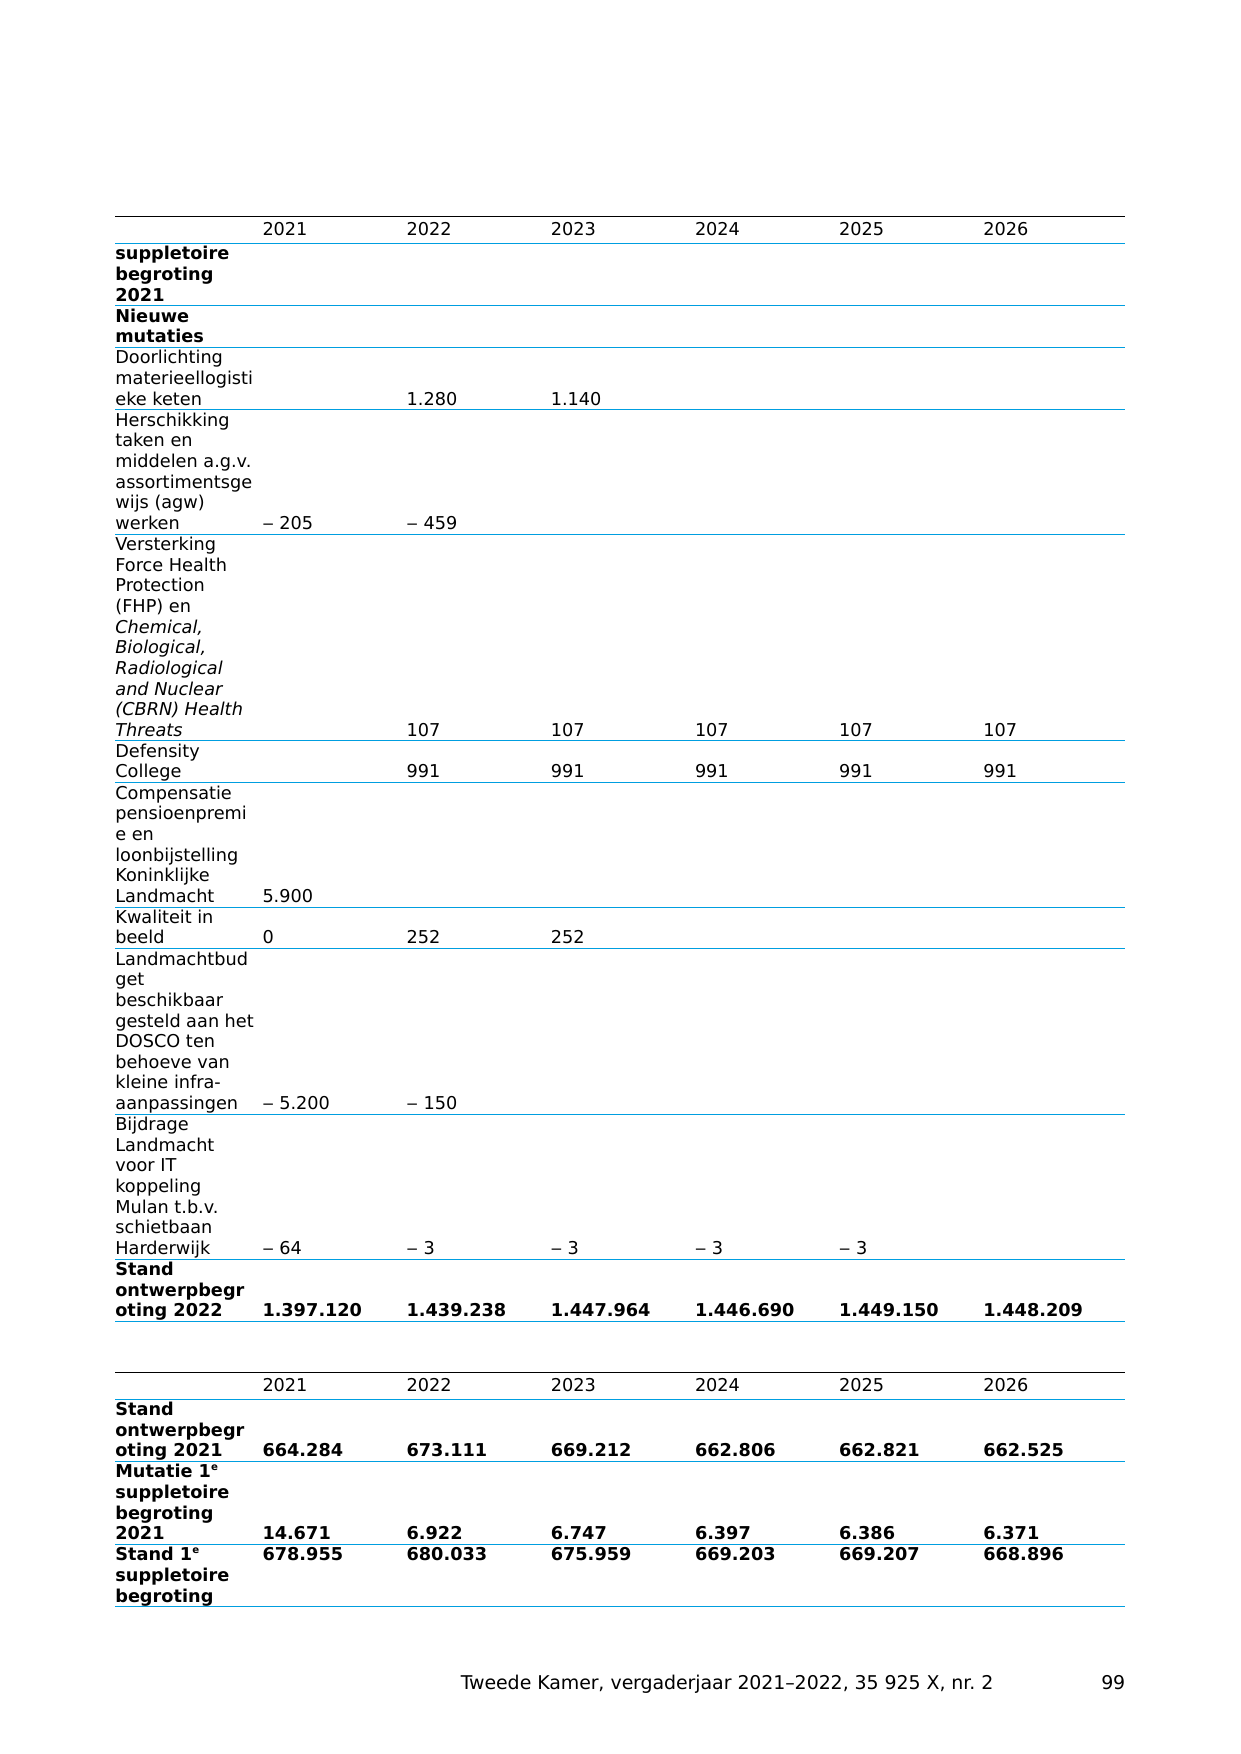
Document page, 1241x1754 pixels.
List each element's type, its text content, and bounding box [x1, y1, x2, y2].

table_cell [836, 306, 980, 347]
table_cell [115, 1373, 259, 1398]
table_cell [115, 217, 259, 243]
table_cell 107 [980, 535, 1125, 740]
table_cell [259, 348, 403, 409]
table_cell Stand ontwerpbegroting 2021 [115, 1400, 259, 1461]
table_cell [692, 949, 836, 1114]
table_cell ‒ 3 [692, 1115, 836, 1258]
table_cell 678.955 [259, 1545, 403, 1606]
table_cell 6.371 [980, 1462, 1125, 1544]
table_cell 6.386 [836, 1462, 980, 1544]
table_cell 1.448.209 [980, 1260, 1125, 1321]
table_cell 991 [836, 741, 980, 782]
table_cell [692, 783, 836, 906]
table_cell 2025 [836, 217, 980, 243]
table_cell [980, 410, 1125, 533]
table_cell 662.525 [980, 1400, 1125, 1461]
table_cell 664.284 [259, 1400, 403, 1461]
table_cell [836, 783, 980, 906]
table_cell 668.896 [980, 1545, 1125, 1606]
table_cell ‒ 5.200 [259, 949, 403, 1114]
table_cell 2023 [548, 1373, 692, 1398]
table_cell Compensatie pensioenpremie en loonbijstelling Koninklijke Landmacht [115, 783, 259, 906]
table_cell 107 [548, 535, 692, 740]
table_cell 1.447.964 [548, 1260, 692, 1321]
table_cell ‒ 3 [548, 1115, 692, 1258]
table_cell 669.212 [548, 1400, 692, 1461]
table_cell [980, 949, 1125, 1114]
table_cell 107 [836, 535, 980, 740]
table_cell 107 [692, 535, 836, 740]
table_cell 2022 [404, 217, 548, 243]
table_cell 1.446.690 [692, 1260, 836, 1321]
table_cell [404, 306, 548, 347]
table_cell 991 [692, 741, 836, 782]
table_cell 252 [404, 908, 548, 948]
table_cell [548, 306, 692, 347]
table_cell ‒ 459 [404, 410, 548, 533]
table_cell 680.033 [404, 1545, 548, 1606]
table_cell [259, 741, 403, 782]
table_cell 662.806 [692, 1400, 836, 1461]
table_header Tabel 42 Artikel 3 Koninklijke Landmacht (bedragen x € 1.000) [115, 191, 1125, 216]
table_cell [836, 244, 980, 305]
table_cell 675.959 [548, 1545, 692, 1606]
table_cell 2025 [836, 1373, 980, 1398]
table_cell 669.203 [692, 1545, 836, 1606]
table_cell [548, 244, 692, 305]
table_cell Herschikking taken en middelen a.g.v. assortimentsgewijs (agw) werken [115, 410, 259, 533]
table_cell [692, 410, 836, 533]
table_cell 2024 [692, 1373, 836, 1398]
table_cell [980, 244, 1125, 305]
table_cell 2022 [404, 1373, 548, 1398]
table_cell Bijdrage Landmacht voor IT koppeling Mulan t.b.v. schietbaan Harderwijk [115, 1115, 259, 1258]
table_cell 2024 [692, 217, 836, 243]
table_cell ‒ 205 [259, 410, 403, 533]
table_cell 662.821 [836, 1400, 980, 1461]
table_cell ‒ 3 [836, 1115, 980, 1258]
table_cell [259, 244, 403, 305]
table_cell 6.397 [692, 1462, 836, 1544]
table_cell ‒ 150 [404, 949, 548, 1114]
table_cell 1.397.120 [259, 1260, 403, 1321]
table_cell [836, 908, 980, 948]
table_cell ‒ 3 [404, 1115, 548, 1258]
table_cell 2023 [548, 217, 692, 243]
table_cell 6.747 [548, 1462, 692, 1544]
table_cell 673.111 [404, 1400, 548, 1461]
table_cell [836, 949, 980, 1114]
table_cell 991 [548, 741, 692, 782]
table_cell Nieuwe mutaties [115, 306, 259, 347]
table_cell ‒ 64 [259, 1115, 403, 1258]
table_cell 107 [404, 535, 548, 740]
table_cell [548, 410, 692, 533]
table_cell [692, 306, 836, 347]
table_cell [692, 348, 836, 409]
table_cell [404, 783, 548, 906]
table_cell 6.922 [404, 1462, 548, 1544]
table_cell Defensity College [115, 741, 259, 782]
table_header Tabel 43 Artikel 4 Koninklijke Luchtmacht (bedragen x € 1.000) [115, 1346, 1125, 1371]
table_cell 991 [404, 741, 548, 782]
table_cell 2026 [980, 217, 1125, 243]
table_cell suppletoire begroting 2021 [115, 244, 259, 305]
table_cell [404, 244, 548, 305]
table_cell 2021 [259, 1373, 403, 1398]
table_cell 2021 [259, 217, 403, 243]
table_cell [259, 306, 403, 347]
table_cell [836, 410, 980, 533]
table_cell 252 [548, 908, 692, 948]
table_cell 1.280 [404, 348, 548, 409]
table_cell [980, 348, 1125, 409]
table_cell [692, 908, 836, 948]
table_cell 1.439.238 [404, 1260, 548, 1321]
table_cell [980, 783, 1125, 906]
table_cell Kwaliteit in beeld [115, 908, 259, 948]
table_cell 1.140 [548, 348, 692, 409]
table_cell Doorlichting materieellogistieke keten [115, 348, 259, 409]
table_cell 669.207 [836, 1545, 980, 1606]
table_cell [980, 908, 1125, 948]
table_cell [980, 306, 1125, 347]
table_cell [548, 949, 692, 1114]
table_cell [259, 535, 403, 740]
table_cell Stand ontwerpbegroting 2022 [115, 1260, 259, 1321]
table_cell [548, 783, 692, 906]
table_cell Mutatie 1e suppletoire begroting 2021 [115, 1462, 259, 1544]
table_cell 2026 [980, 1373, 1125, 1398]
table_cell 0 [259, 908, 403, 948]
table_cell Stand 1e suppletoire begroting [115, 1545, 259, 1606]
table_cell [836, 348, 980, 409]
table_cell 5.900 [259, 783, 403, 906]
table_cell [692, 244, 836, 305]
table_cell 991 [980, 741, 1125, 782]
table_cell 14.671 [259, 1462, 403, 1544]
table_cell Versterking Force Health Protection (FHP) en Chemical, Biological, Radiological and Nuclear (CBRN) Health Threats [115, 535, 259, 740]
table_cell 1.449.150 [836, 1260, 980, 1321]
table_cell Landmachtbudget beschikbaar gesteld aan het DOSCO ten behoeve van kleine infra-aanpassingen [115, 949, 259, 1114]
table_cell [980, 1115, 1125, 1258]
